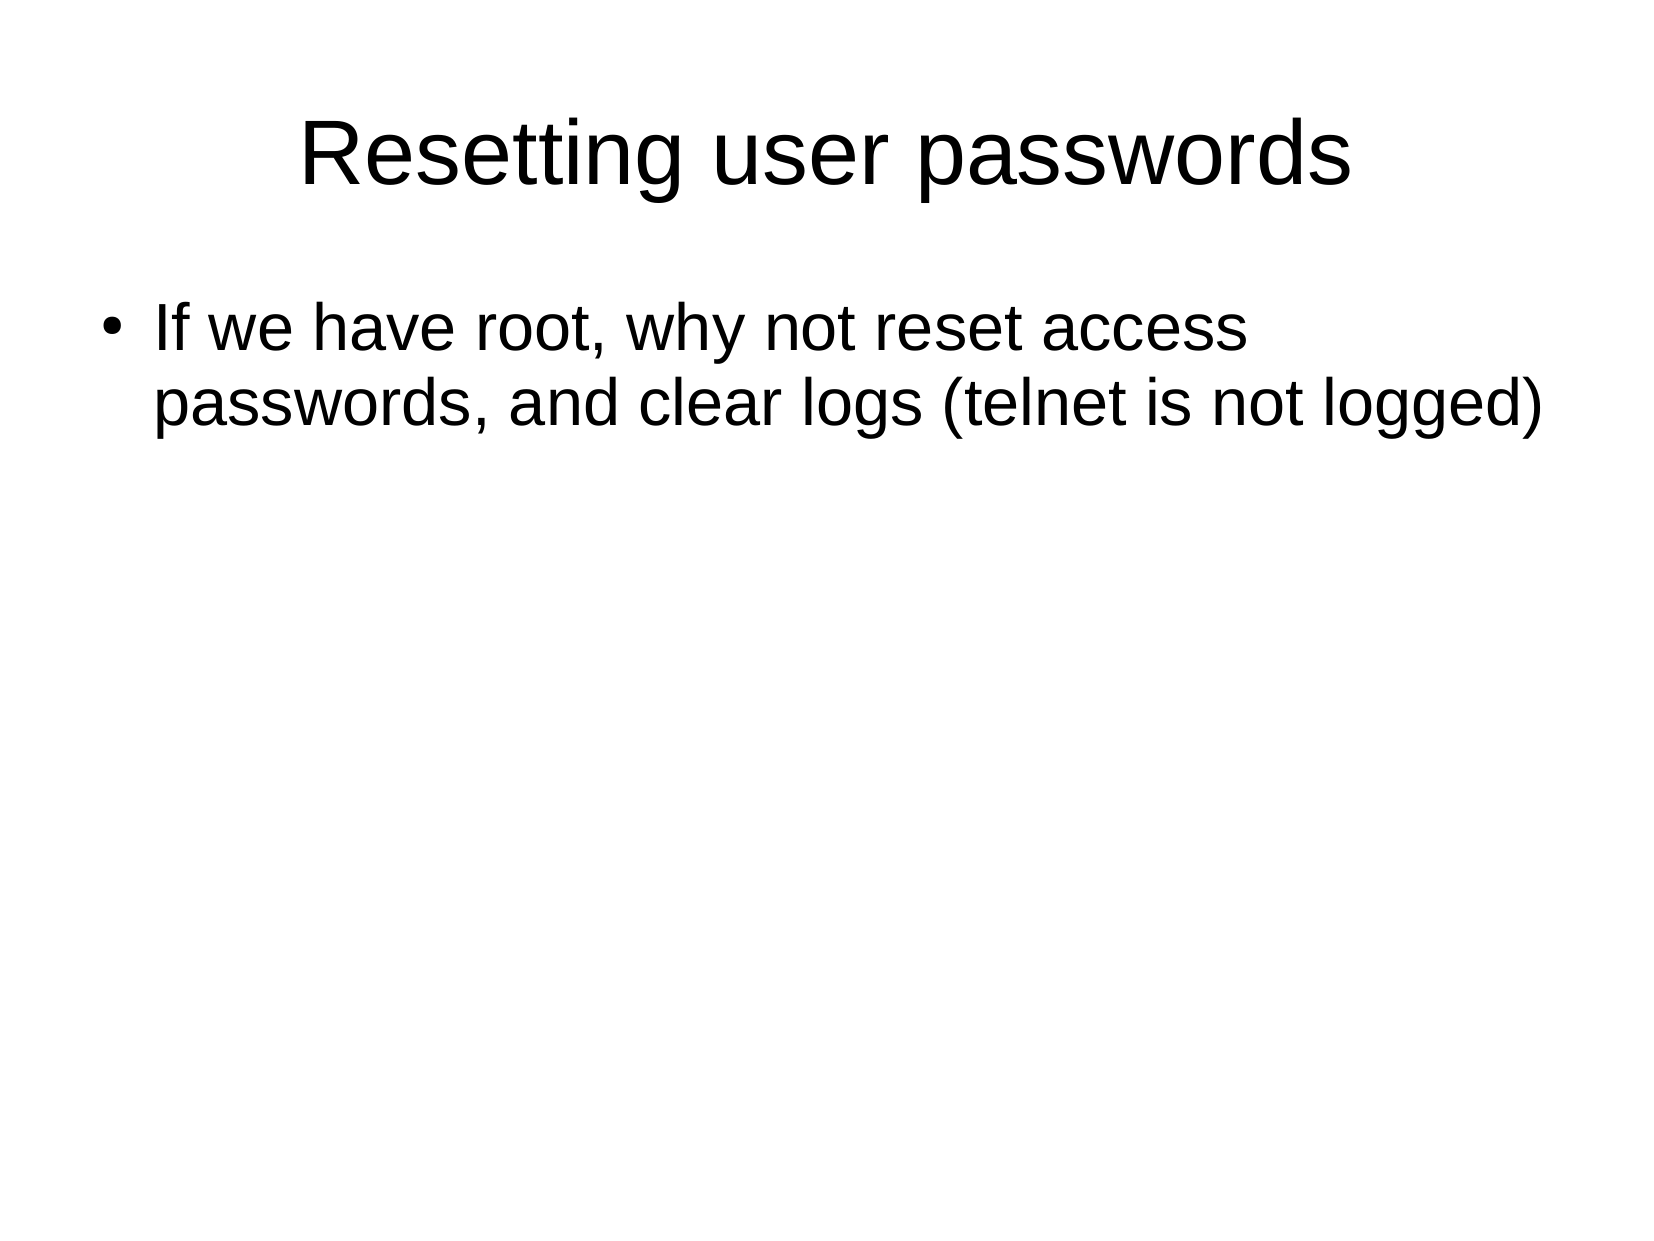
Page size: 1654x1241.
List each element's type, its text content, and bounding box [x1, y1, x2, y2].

list If we have root, why not reset access passwords, and clear logs (telnet is not logged) [82, 290, 1571, 1010]
title Resetting user passwords [82, 49, 1571, 257]
